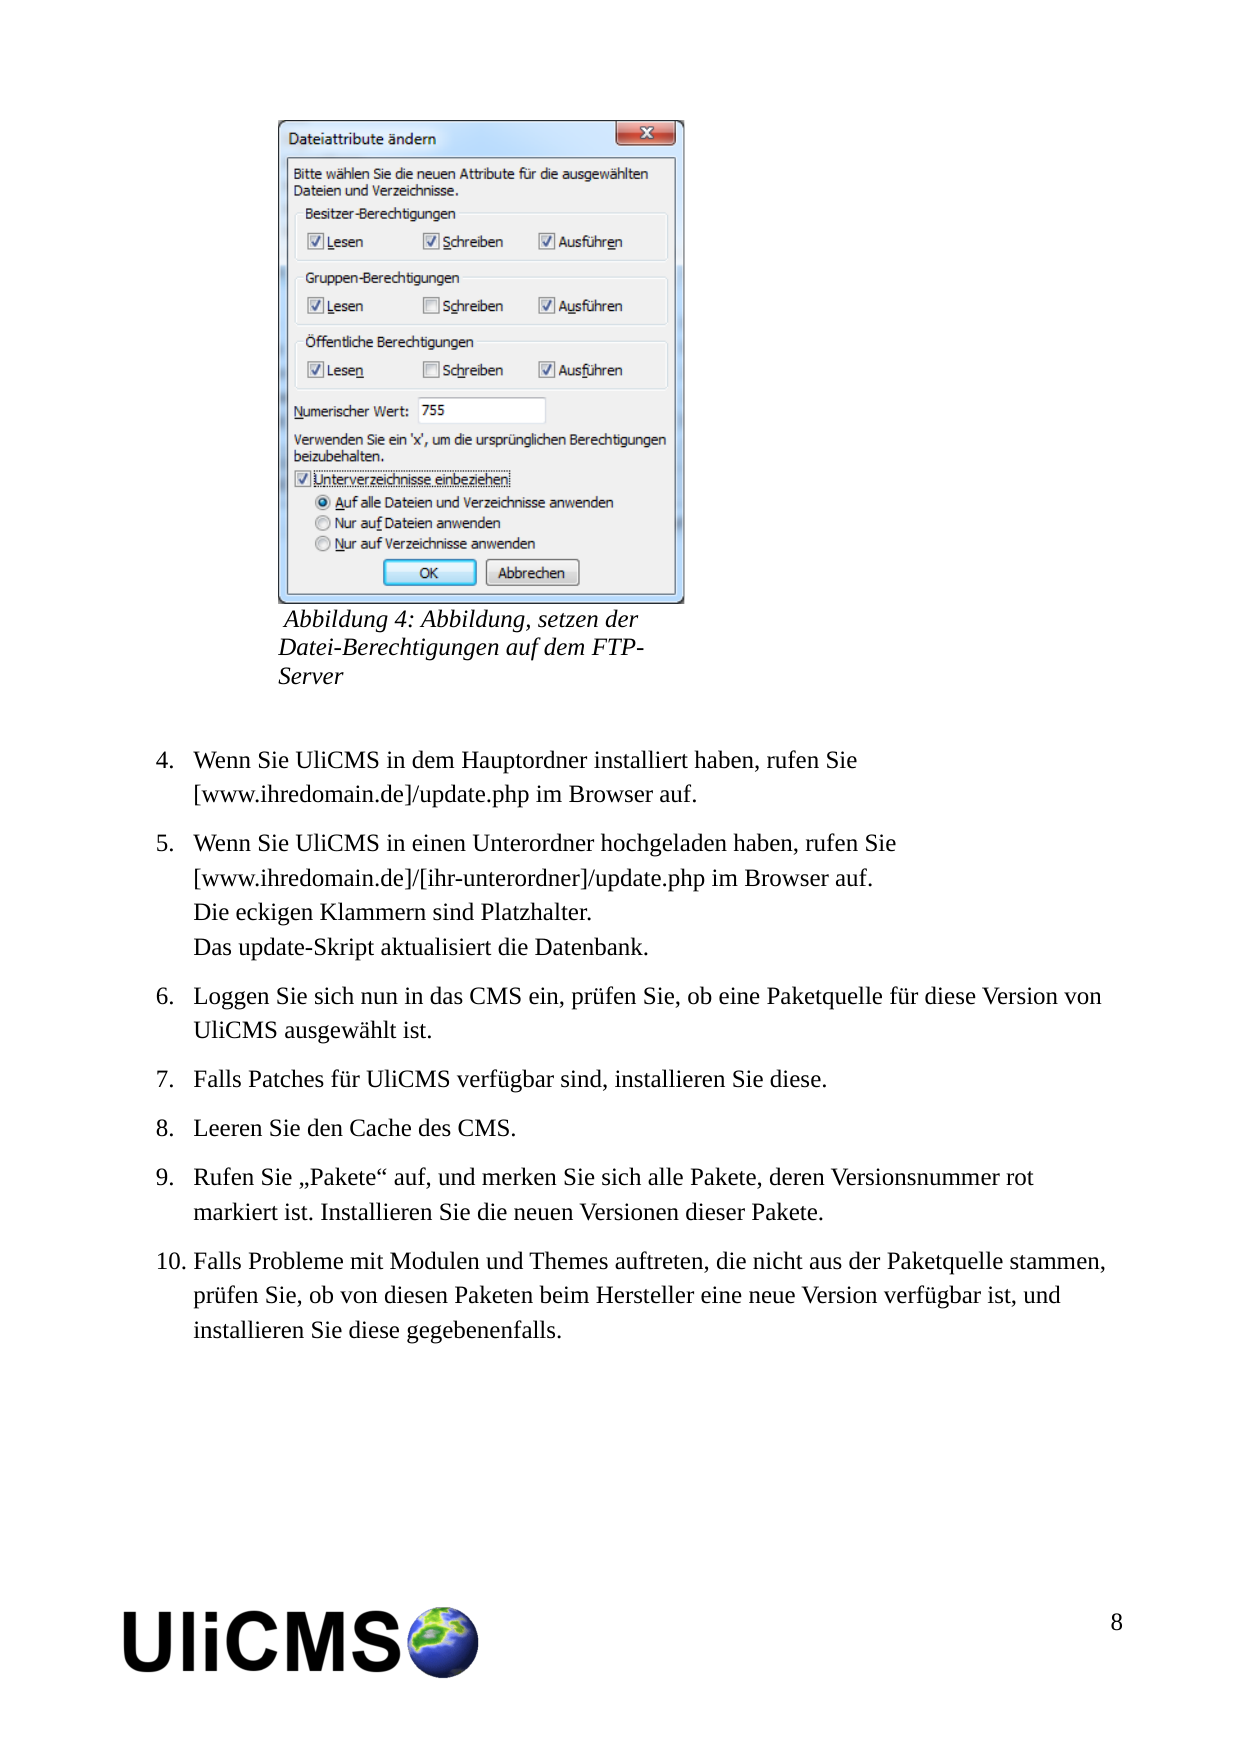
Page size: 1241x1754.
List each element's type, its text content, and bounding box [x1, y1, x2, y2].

picture [118, 1607, 479, 1681]
text Abbildung 4: Abbildung, setzen der Datei-Berechtigungen auf dem FTP-Server [278, 604, 684, 690]
list Wenn Sie UliCMS in einen Unterordner hochgeladen haben, rufen Sie [www.ihredomain.de]/[ihr-unterordner]/update.php im Browser auf. Die eckigen Klammern sind Platzhalter. Das update-Skript aktualisiert die Datenbank. [156, 828, 1123, 961]
list Wenn Sie UliCMS in dem Hauptordner installiert haben, rufen Sie [www.ihredomain.de]/update.php im Browser auf. [156, 745, 1123, 808]
list Leeren Sie den Cache des CMS. [156, 1113, 1123, 1142]
list Falls Patches für UliCMS verfügbar sind, installieren Sie diese. [156, 1064, 1123, 1093]
picture [278, 120, 685, 604]
list Rufen Sie „Pakete“ auf, und merken Sie sich alle Pakete, deren Versionsnummer rot markiert ist. Installieren Sie die neuen Versionen dieser Pakete. [156, 1162, 1123, 1226]
list Loggen Sie sich nun in das CMS ein, prüfen Sie, ob eine Paketquelle für diese Version von UliCMS ausgewählt ist. [156, 981, 1123, 1044]
list Falls Probleme mit Modulen und Themes auftreten, die nicht aus der Paketquelle stammen, prüfen Sie, ob von diesen Paketen beim Hersteller eine neue Version verfügbar ist, und installieren Sie diese gegebenenfalls. [156, 1246, 1123, 1344]
